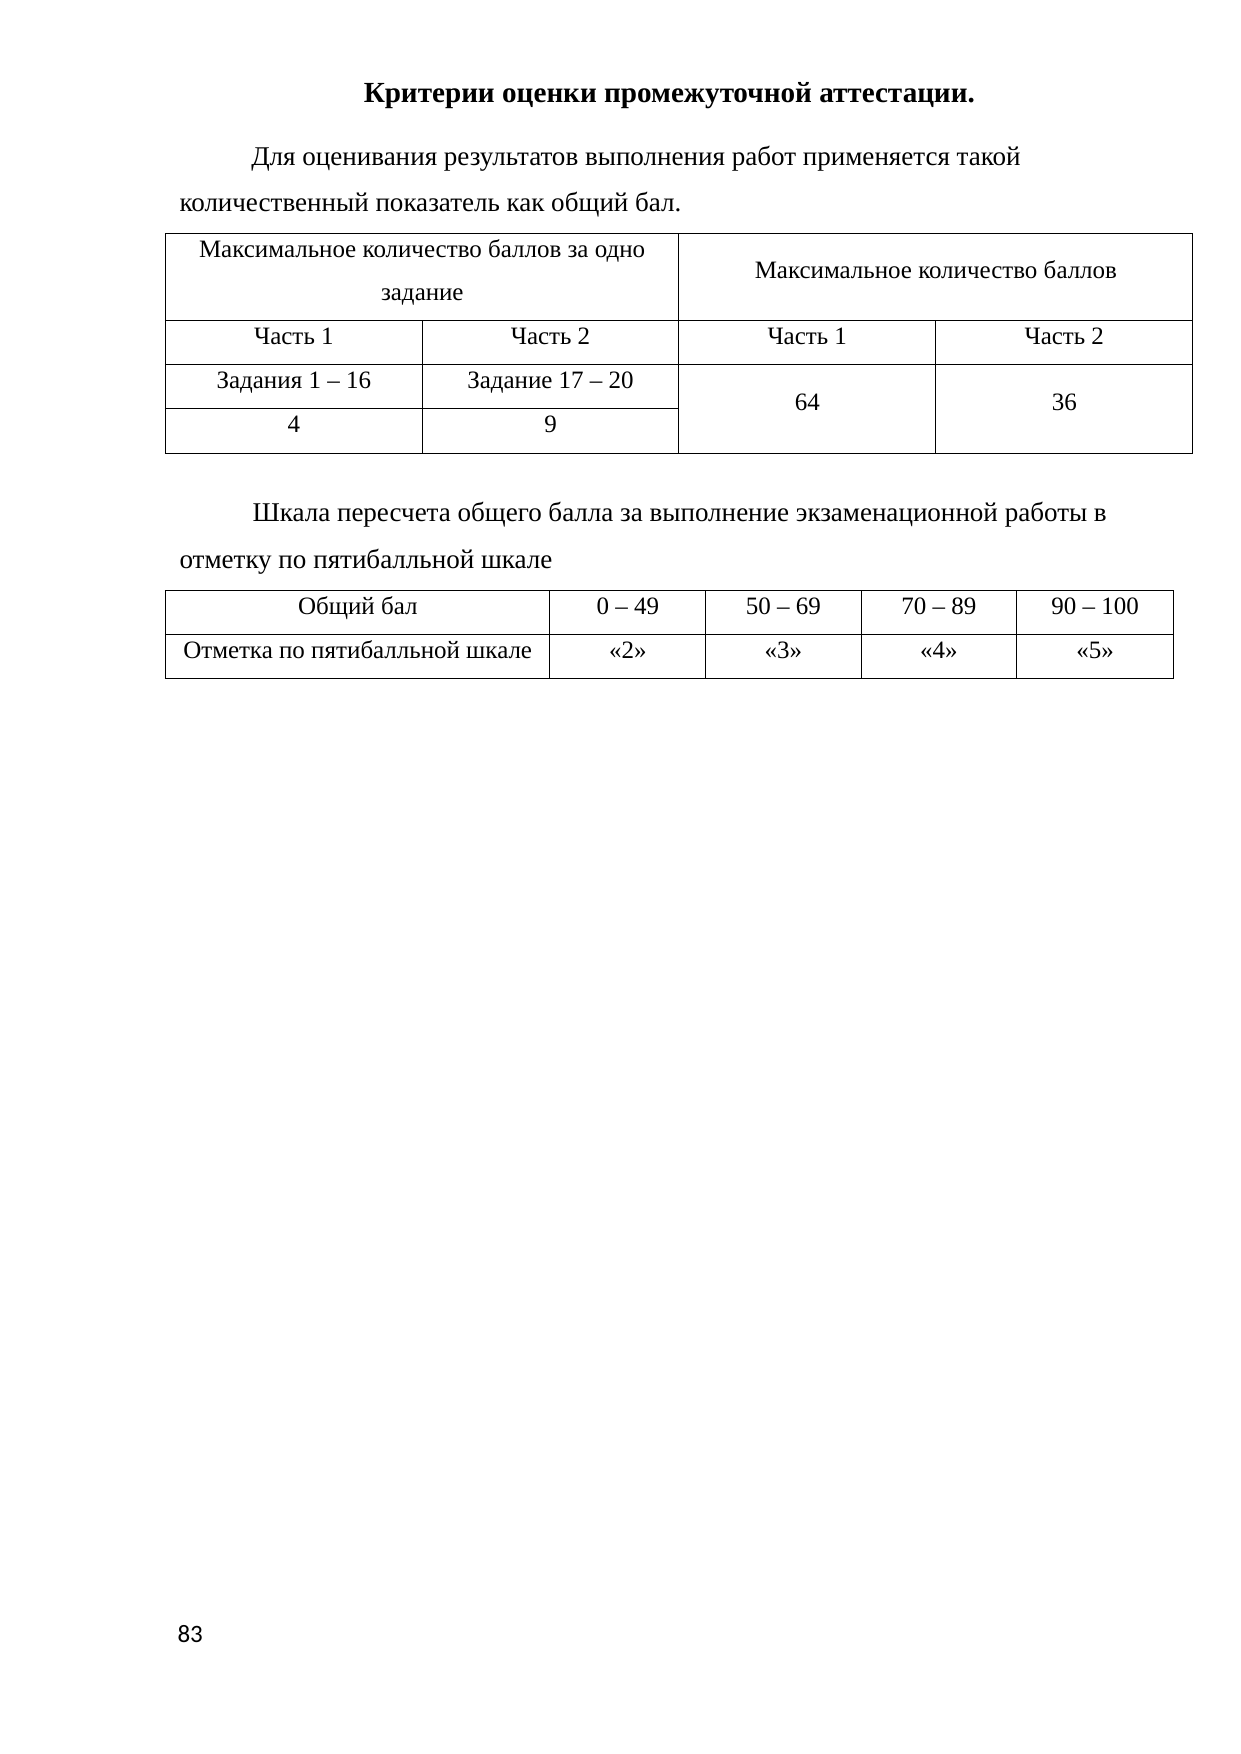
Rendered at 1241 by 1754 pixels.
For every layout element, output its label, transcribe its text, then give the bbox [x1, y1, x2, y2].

table_cell «4» [862, 635, 1016, 678]
table_header Максимальное количество баллов за одно задание [166, 234, 678, 320]
table_cell 9 [423, 409, 678, 452]
text Шкала пересчета общего балла за выполнение экзаменационной работы в отметку по пятибалльной шкале [179, 497, 1162, 574]
text Для оценивания результатов выполнения работ применяется такой количественный показатель как общий бал. [179, 140, 1162, 217]
table_cell «5» [1017, 635, 1173, 678]
table_cell 4 [166, 409, 422, 452]
table_cell 36 [936, 365, 1192, 452]
table_cell Задание 17 – 20 [423, 365, 678, 408]
table_cell «2» [550, 635, 705, 678]
table_cell Часть 1 [166, 321, 422, 364]
table_header 70 – 89 [862, 591, 1016, 634]
table_header 0 – 49 [550, 591, 705, 634]
table_header Максимальное количество баллов [679, 234, 1192, 320]
table_header 50 – 69 [706, 591, 861, 634]
text Критерии оценки промежуточной аттестации. [177, 75, 1162, 108]
table_cell Задания 1 – 16 [166, 365, 422, 408]
table_cell Часть 2 [423, 321, 678, 364]
table_cell Часть 1 [679, 321, 935, 364]
table_cell Часть 2 [936, 321, 1192, 364]
table_header Общий бал [166, 591, 549, 634]
table_header 90 – 100 [1017, 591, 1173, 634]
table_cell Отметка по пятибалльной шкале [166, 635, 549, 678]
table_cell «3» [706, 635, 861, 678]
table_cell 64 [679, 365, 935, 452]
